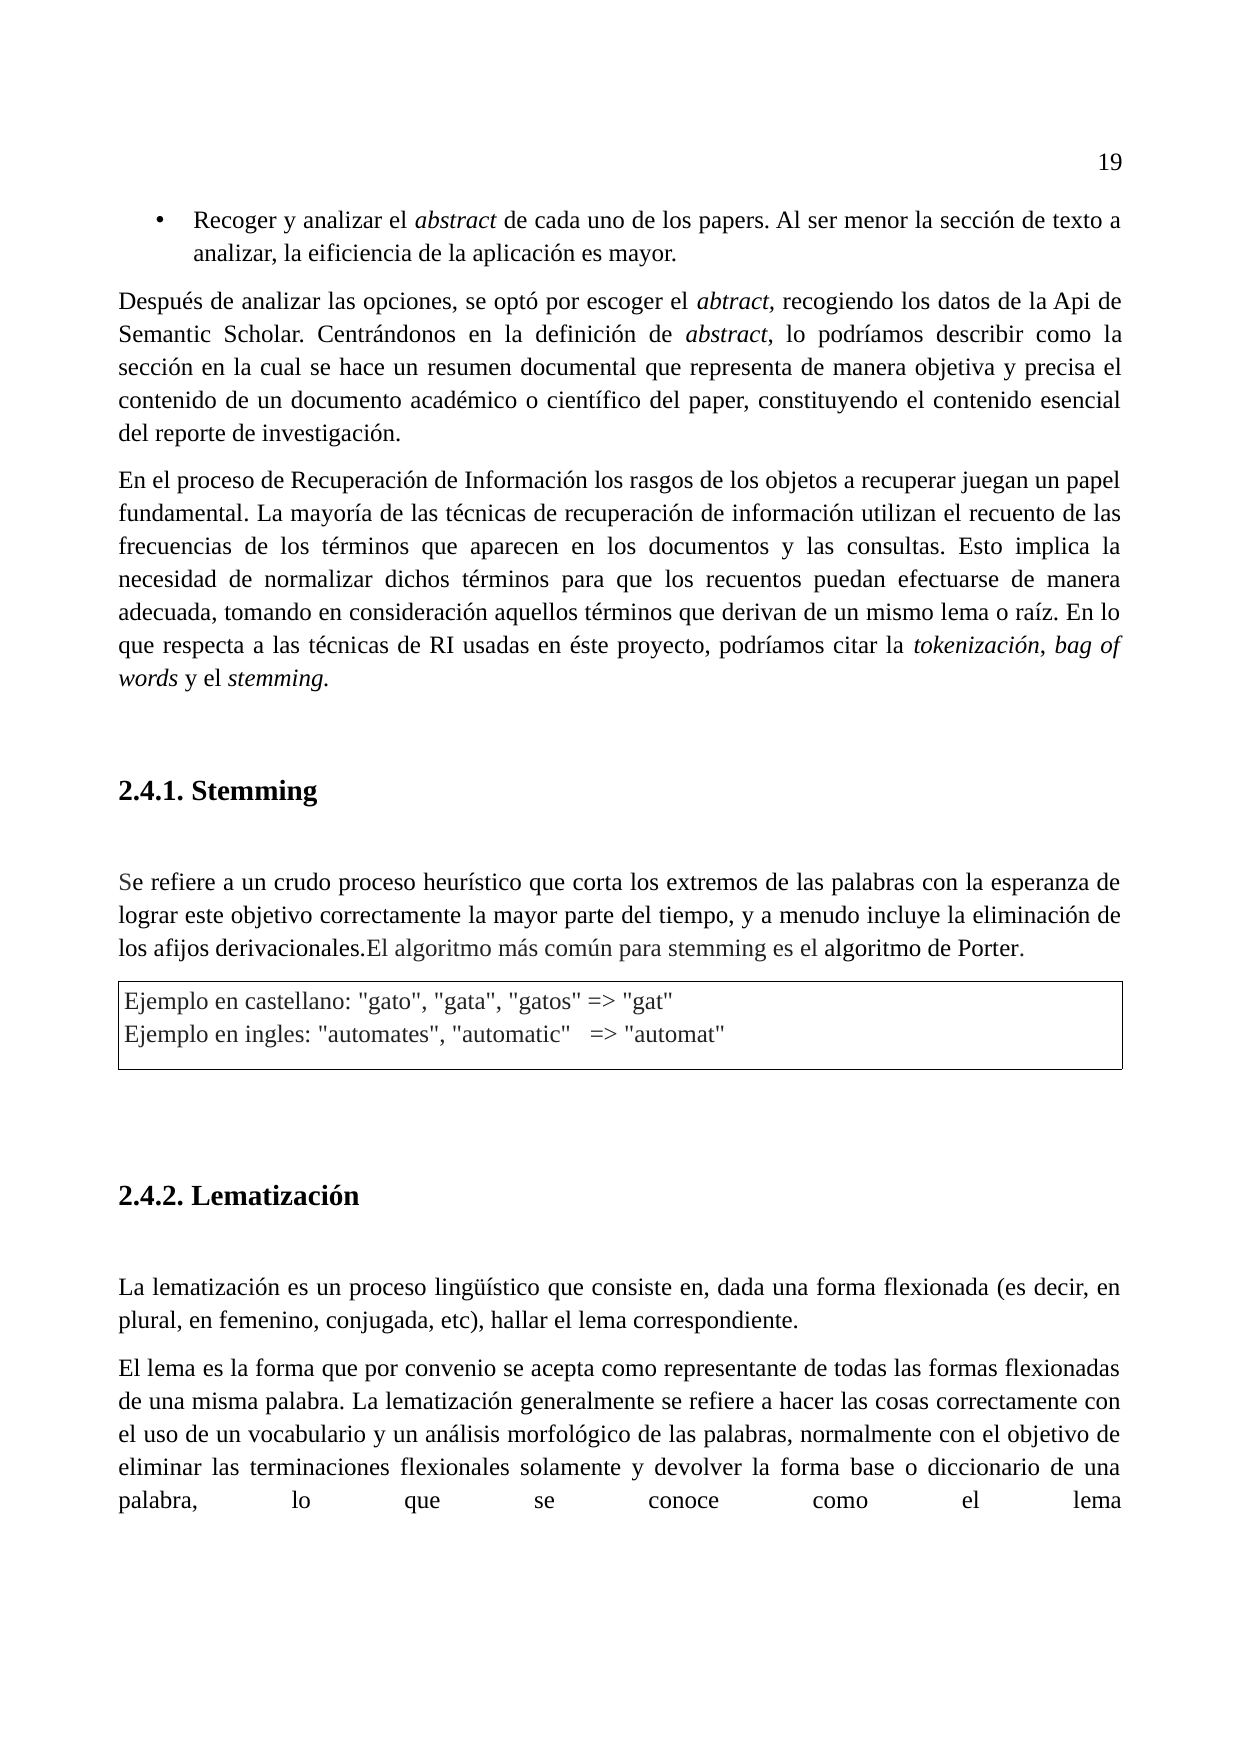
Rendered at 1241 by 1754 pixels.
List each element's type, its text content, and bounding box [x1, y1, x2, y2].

text Después de analizar las opciones, se optó por escoger el abtract, recogiendo los datos de la Api de Semantic Scholar. Centrándonos en la definición de abstract, lo podríamos describir como la sección en la cual se hace un resumen documental que representa de manera objetiva y precisa el contenido de un documento académico o científico del paper, constituyendo el contenido esencial del reporte de investigación. [118, 286, 1122, 447]
subtitle 2.4.1. Stemming [118, 773, 1122, 807]
text La lematización es un proceso lingüístico que consiste en, dada una forma flexionada (es decir, en plural, en femenino, conjugada, etc), hallar el lema correspondiente. [118, 1272, 1122, 1334]
text En el proceso de Recuperación de Información los rasgos de los objetos a recuperar juegan un papel fundamental. La mayoría de las técnicas de recuperación de información utilizan el recuento de las frecuencias de los términos que aparecen en los documentos y las consultas. Esto implica la necesidad de normalizar dichos términos para que los recuentos puedan efectuarse de manera adecuada, tomando en consideración aquellos términos que derivan de un mismo lema o raíz. En lo que respecta a las técnicas de RI usadas en éste proyecto, podríamos citar la tokenización, bag of words y el stemming. [118, 465, 1122, 692]
subtitle 2.4.2. Lematización [118, 1178, 1122, 1212]
list Recoger y analizar el abstract de cada uno de los papers. Al ser menor la sección de texto a analizar, la eificiencia de la aplicación es mayor. [156, 205, 1122, 267]
table_header Ejemplo en castellano: "gato", "gata", "gatos" => "gat" Ejemplo en ingles: "automates", "automatic" => "automat" [119, 982, 1122, 1068]
text Se refiere a un crudo proceso heurístico que corta los extremos de las palabras con la esperanza de lograr este objetivo correctamente la mayor parte del tiempo, y a menudo incluye la eliminación de los afijos derivacionales.El algoritmo más común para stemming es el algoritmo de Porter. [118, 867, 1122, 962]
text El lema es la forma que por convenio se acepta como representante de todas las formas flexionadas de una misma palabra. La lematización generalmente se refiere a hacer las cosas correctamente con el uso de un vocabulario y un análisis morfológico de las palabras, normalmente con el objetivo de eliminar las terminaciones flexionales solamente y devolver la forma base o diccionario de una palabra, lo que se conoce como el lema [118, 1353, 1122, 1547]
